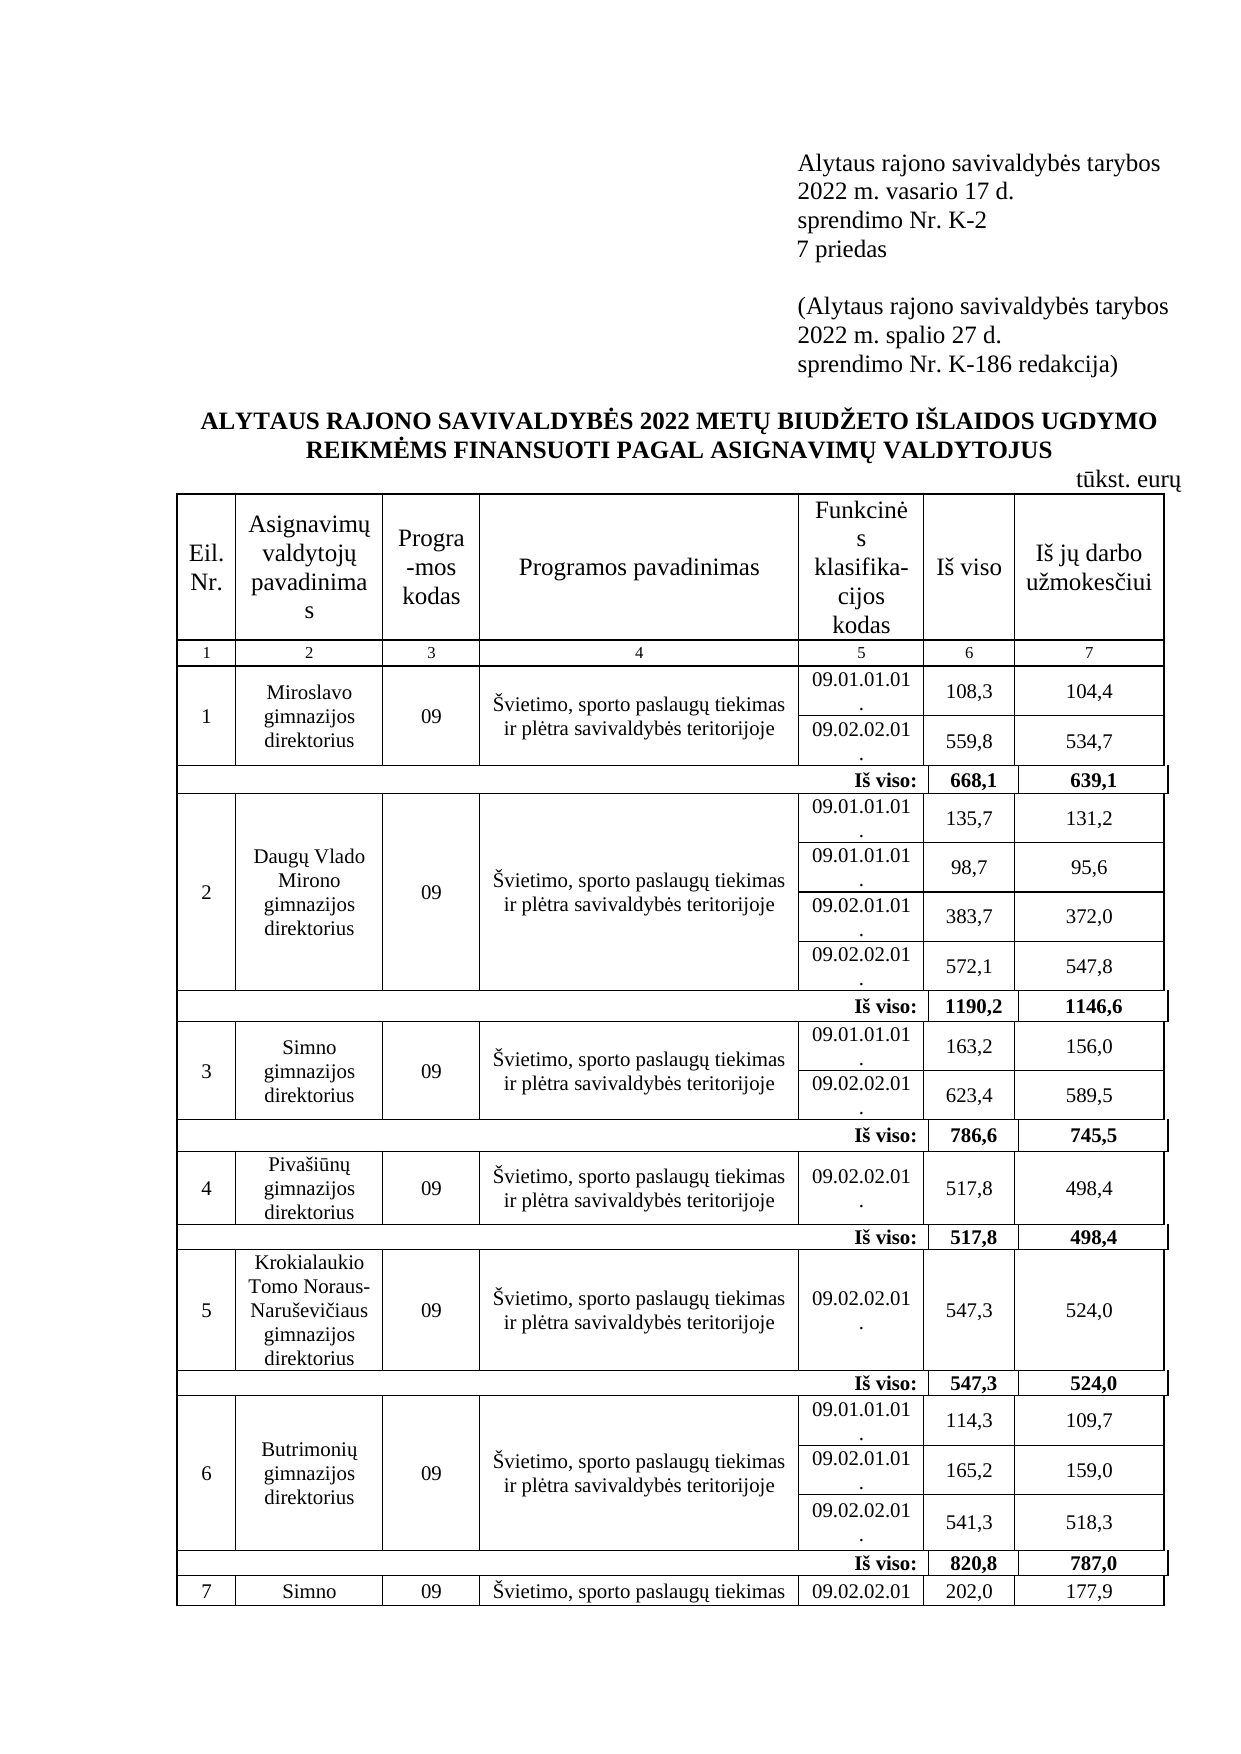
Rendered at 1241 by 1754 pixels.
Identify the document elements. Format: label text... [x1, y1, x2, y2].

table_cell [1192, 537, 1197, 638]
table_cell [1165, 537, 1192, 638]
table_cell 135,7 [924, 794, 1014, 842]
table_cell 383,7 [924, 893, 1014, 941]
table_header Iš jų darbo užmokesčiui [1015, 495, 1163, 638]
table_cell 787,0 [1019, 1550, 1167, 1575]
table_cell [1169, 1550, 1197, 1575]
table_cell 159,0 [1015, 1446, 1163, 1494]
table_cell 3 [178, 1022, 235, 1119]
table_cell 639,1 [1019, 765, 1167, 793]
table_cell 589,5 [1015, 1071, 1163, 1119]
text sprendimo Nr. K-186 redakcija) [177, 349, 1181, 378]
table_cell 4 [480, 641, 798, 664]
table_cell [1165, 941, 1192, 990]
table_header [1192, 493, 1197, 537]
table_cell 6 [924, 641, 1014, 664]
table_cell [1165, 1494, 1192, 1550]
table_cell [1192, 1021, 1197, 1070]
table_cell 09.02.02.01. [799, 716, 923, 765]
table_cell 7 [1015, 641, 1163, 664]
table_cell Simno [236, 1576, 382, 1605]
table_cell [1165, 842, 1192, 891]
table_cell Iš viso: [178, 1225, 928, 1249]
table_cell 09.02.02.01. [799, 1495, 923, 1550]
table_header Programos pavadinimas [480, 495, 798, 638]
table_cell [1192, 1445, 1197, 1494]
table_cell Švietimo, sporto paslaugų tiekimas ir plėtra savivaldybės teritorijoje [480, 1250, 798, 1370]
table_cell 09 [383, 1152, 479, 1224]
table_cell [1192, 639, 1197, 664]
table_cell [1192, 1151, 1197, 1224]
table_cell 1 [178, 667, 235, 765]
table_cell 572,1 [924, 942, 1014, 990]
table_cell 524,0 [1015, 1250, 1163, 1370]
table_cell 104,4 [1015, 667, 1163, 715]
table_cell 108,3 [924, 667, 1014, 715]
table_cell 163,2 [924, 1022, 1014, 1070]
text tūkst. eurų [177, 464, 1181, 493]
table_cell 534,7 [1015, 716, 1163, 765]
table_cell [1169, 1224, 1197, 1249]
table_cell 524,0 [1019, 1370, 1167, 1395]
table_header Iš viso [924, 495, 1014, 638]
text 2022 m. vasario 17 d. [177, 176, 1181, 205]
table_cell Krokialaukio Tomo Noraus-Naruševičiaus gimnazijos direktorius [236, 1250, 382, 1370]
table_cell 156,0 [1015, 1022, 1163, 1070]
table_cell 09.01.01.01. [799, 667, 923, 715]
table_cell [1192, 842, 1197, 891]
table_cell [1169, 1370, 1197, 1395]
table_cell 518,3 [1015, 1495, 1163, 1550]
table_cell 98,7 [924, 843, 1014, 891]
table_cell 09.02.01.01. [799, 1446, 923, 1494]
table_cell Simno gimnazijos direktorius [236, 1022, 382, 1119]
table_cell 745,5 [1019, 1119, 1167, 1151]
table_cell [1165, 715, 1192, 765]
table_cell 09.02.02.01 [799, 1576, 923, 1605]
text Alytaus rajono savivaldybės tarybos [177, 148, 1181, 176]
table_cell Iš viso: [178, 1551, 928, 1575]
table_cell [1192, 1494, 1197, 1550]
table_cell [1192, 715, 1197, 765]
table_cell Iš viso: [178, 1120, 928, 1151]
table_cell 517,8 [924, 1152, 1014, 1224]
table_cell 372,0 [1015, 893, 1163, 941]
table_cell 09.01.01.01. [799, 1396, 923, 1444]
table_cell 6 [178, 1396, 235, 1550]
table_cell [1165, 1151, 1192, 1224]
table_cell 09 [383, 1022, 479, 1119]
text ALYTAUS RAJONO SAVIVALDYBĖS 2022 METŲ BIUDŽETO IŠLAIDOS UGDYMO REIKMĖMS FINANSUOTI PAGAL ASIGNAVIMŲ VALDYTOJUS [177, 406, 1181, 464]
table_cell Pivašiūnų gimnazijos direktorius [236, 1152, 382, 1224]
table_cell 165,2 [924, 1446, 1014, 1494]
table_cell Švietimo, sporto paslaugų tiekimas ir plėtra savivaldybės teritorijoje [480, 1396, 798, 1550]
table_cell 498,4 [1019, 1224, 1167, 1249]
table_cell [1165, 793, 1192, 842]
table_cell 5 [799, 641, 923, 664]
table_cell 09.01.01.01. [799, 1022, 923, 1070]
table_cell [1169, 765, 1197, 793]
table_cell Švietimo, sporto paslaugų tiekimas ir plėtra savivaldybės teritorijoje [480, 794, 798, 990]
text 2022 m. spalio 27 d. [177, 320, 1181, 349]
table_cell Miroslavo gimnazijos direktorius [236, 667, 382, 765]
table_cell Švietimo, sporto paslaugų tiekimas [480, 1576, 798, 1605]
table_cell 177,9 [1015, 1576, 1163, 1605]
table_cell [1169, 990, 1197, 1021]
table_cell Iš viso: [178, 991, 928, 1021]
table_cell [1192, 941, 1197, 990]
table_cell [1165, 891, 1192, 941]
table_header Funkcinės klasifika-cijos kodas [799, 495, 923, 638]
table_cell Švietimo, sporto paslaugų tiekimas ir plėtra savivaldybės teritorijoje [480, 1022, 798, 1119]
table_cell 3 [383, 641, 479, 664]
table_cell 1190,2 [929, 991, 1018, 1021]
table_header Asignavimų valdytojų pavadinimas [236, 495, 382, 638]
table_cell 547,3 [924, 1250, 1014, 1370]
table_cell [1165, 665, 1192, 715]
table_cell 09 [383, 667, 479, 765]
table_cell [1192, 1395, 1197, 1444]
table_cell [1192, 891, 1197, 941]
table_cell 09.02.02.01. [799, 1071, 923, 1119]
table_cell 5 [178, 1250, 235, 1370]
table_cell 09 [383, 1250, 479, 1370]
table_cell [1165, 1395, 1192, 1444]
table_cell 09.02.02.01. [799, 1152, 923, 1224]
table_cell 09.02.02.01. [799, 942, 923, 990]
table_cell 1146,6 [1019, 990, 1167, 1021]
table_cell 09 [383, 794, 479, 990]
table_cell 09.01.01.01. [799, 794, 923, 842]
table_header Eil. Nr. [178, 495, 235, 638]
table_cell [1165, 1070, 1192, 1119]
table_cell 623,4 [924, 1071, 1014, 1119]
table_cell [1165, 1021, 1192, 1070]
table_cell [1169, 1119, 1197, 1151]
table_cell [1192, 793, 1197, 842]
table_cell [1192, 1575, 1197, 1605]
table_cell 786,6 [929, 1120, 1018, 1151]
table_cell 114,3 [924, 1396, 1014, 1444]
table_cell Daugų Vlado Mirono gimnazijos direktorius [236, 794, 382, 990]
table_cell 668,1 [929, 766, 1018, 793]
table_cell 559,8 [924, 716, 1014, 765]
table_cell 09 [383, 1576, 479, 1605]
table_cell 2 [178, 794, 235, 990]
table_cell 498,4 [1015, 1152, 1163, 1224]
table_cell [1192, 665, 1197, 715]
table_cell [1165, 1445, 1192, 1494]
table_cell Iš viso: [178, 766, 928, 793]
table_cell [1165, 1575, 1192, 1605]
table_cell 7 [178, 1576, 235, 1605]
table_cell 517,8 [929, 1225, 1018, 1249]
table_cell 09.02.02.01. [799, 1250, 923, 1370]
table_cell [1165, 1249, 1192, 1370]
table_cell 1 [178, 641, 235, 664]
table_cell 09.01.01.01. [799, 843, 923, 891]
text 7 priedas [796, 234, 1181, 263]
table_cell Švietimo, sporto paslaugų tiekimas ir plėtra savivaldybės teritorijoje [480, 667, 798, 765]
table_cell 547,3 [929, 1371, 1018, 1395]
table_header [1168, 493, 1192, 537]
table_cell 09 [383, 1396, 479, 1550]
table_cell [1165, 639, 1192, 664]
table_cell 4 [178, 1152, 235, 1224]
text (Alytaus rajono savivaldybės tarybos [177, 291, 1181, 320]
table_cell Iš viso: [178, 1371, 928, 1395]
table_cell 109,7 [1015, 1396, 1163, 1444]
table_cell 09.02.01.01. [799, 893, 923, 941]
table_cell 547,8 [1015, 942, 1163, 990]
table_cell 541,3 [924, 1495, 1014, 1550]
table_cell Butrimonių gimnazijos direktorius [236, 1396, 382, 1550]
text sprendimo Nr. K-2 [177, 205, 1181, 234]
table_cell 131,2 [1015, 794, 1163, 842]
table_header Progra-mos kodas [383, 495, 479, 638]
table_cell 95,6 [1015, 843, 1163, 891]
table_cell 820,8 [929, 1551, 1018, 1575]
table_cell [1192, 1249, 1197, 1370]
table_cell Švietimo, sporto paslaugų tiekimas ir plėtra savivaldybės teritorijoje [480, 1152, 798, 1224]
table_cell 202,0 [924, 1576, 1014, 1605]
table_cell 2 [236, 641, 382, 664]
table_cell [1192, 1070, 1197, 1119]
